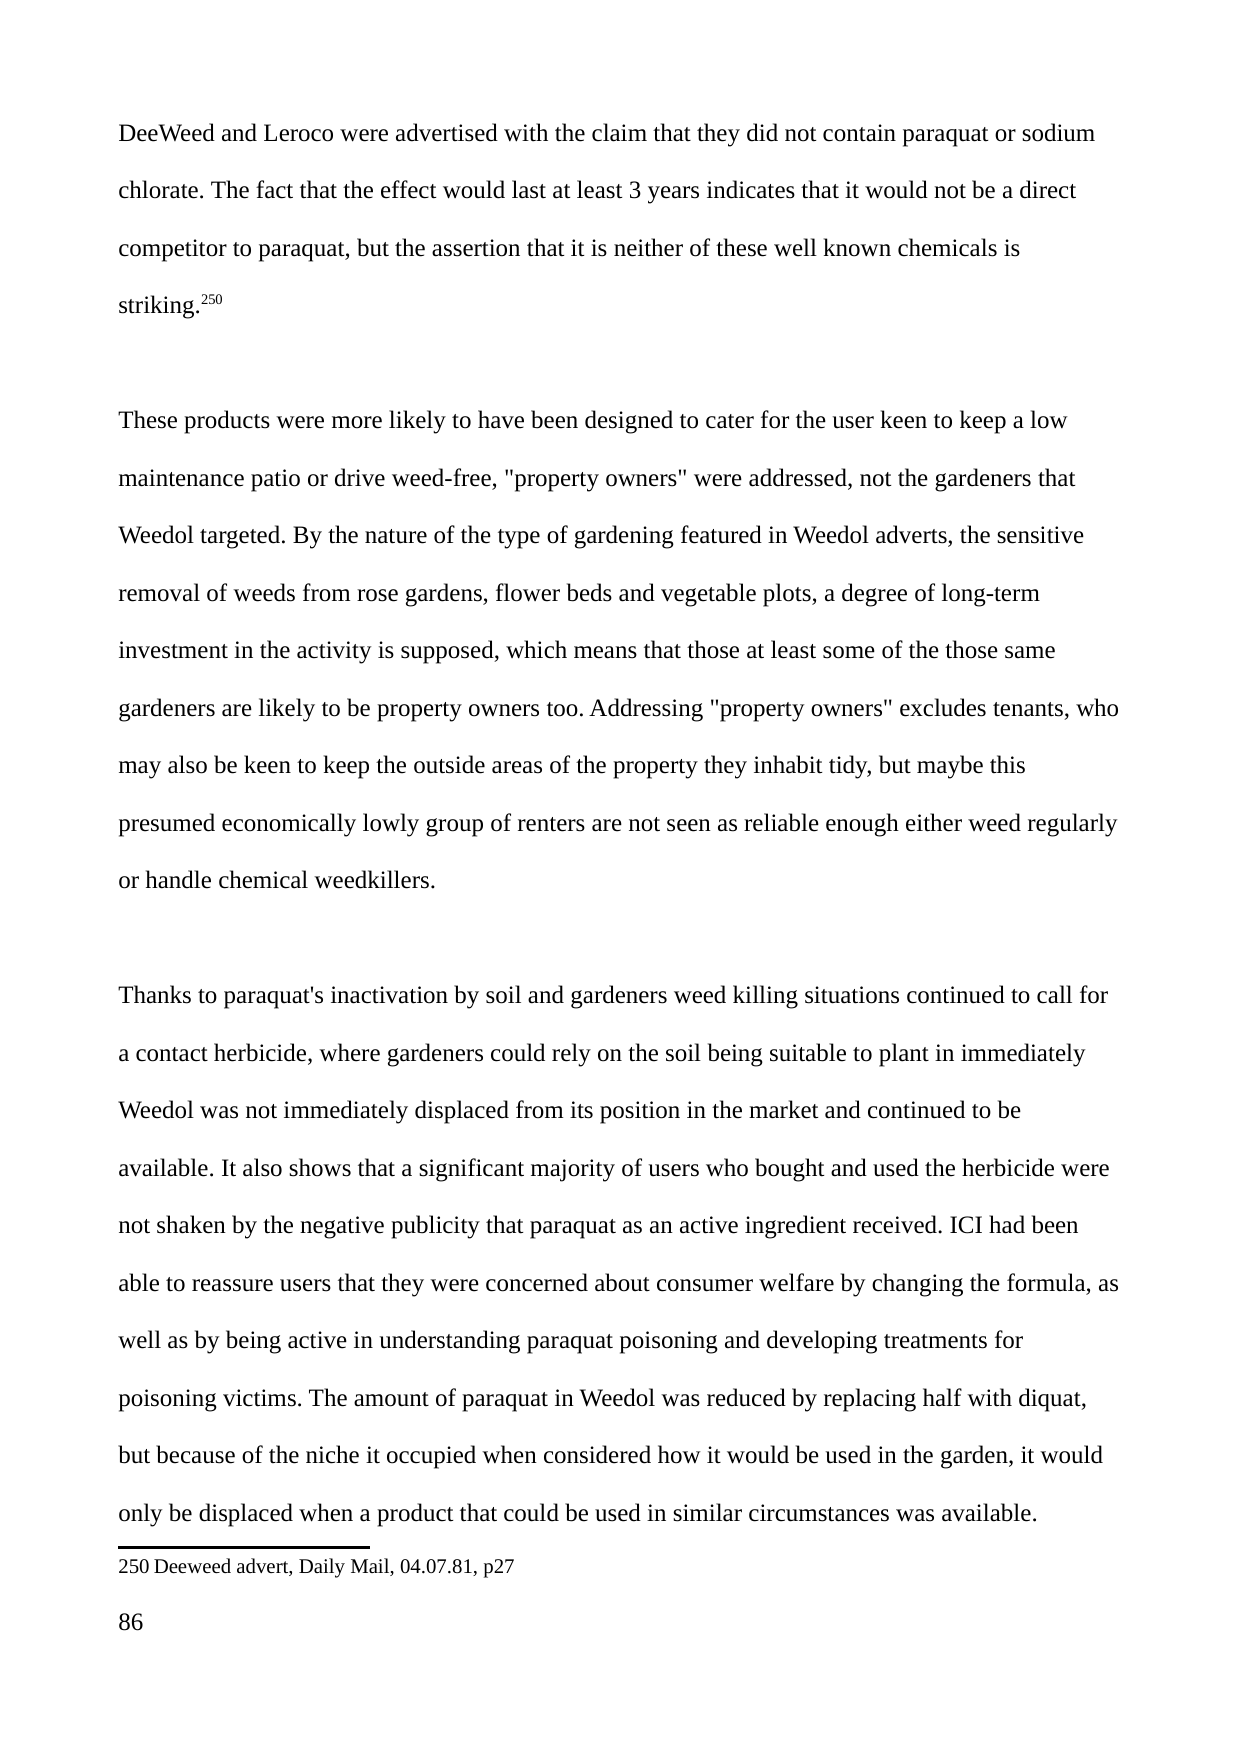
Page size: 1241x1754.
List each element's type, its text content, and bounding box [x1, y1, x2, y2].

text These products were more likely to have been designed to cater for the user keen to keep a low maintenance patio or drive weed-free, "property owners" were addressed, not the gardeners that Weedol targeted. By the nature of the type of gardening featured in Weedol adverts, the sensitive removal of weeds from rose gardens, flower beds and vegetable plots, a degree of long-term investment in the activity is supposed, which means that those at least some of the those same gardeners are likely to be property owners too. Addressing "property owners" excludes tenants, who may also be keen to keep the outside areas of the property they inhabit tidy, but maybe this presumed economically lowly group of renters are not seen as reliable enough either weed regularly or handle chemical weedkillers. [118, 406, 1122, 894]
text Thanks to paraquat's inactivation by soil and gardeners weed killing situations continued to call for a contact herbicide, where gardeners could rely on the soil being suitable to plant in immediately Weedol was not immediately displaced from its position in the market and continued to be available. It also shows that a significant majority of users who bought and used the herbicide were not shaken by the negative publicity that paraquat as an active ingredient received. ICI had been able to reassure users that they were concerned about consumer welfare by changing the formula, as well as by being active in understanding paraquat poisoning and developing treatments for poisoning victims. The amount of paraquat in Weedol was reduced by replacing half with diquat, but because of the niche it occupied when considered how it would be used in the garden, it would only be displaced when a product that could be used in similar circumstances was available. [118, 981, 1122, 1527]
text DeeWeed and Leroco were advertised with the claim that they did not contain paraquat or sodium chlorate. The fact that the effect would last at least 3 years indicates that it would not be a direct competitor to paraquat, but the assertion that it is neither of these well known chemicals is striking. [118, 118, 1122, 319]
text Deeweed advert, Daily Mail, 04.07.81, p27 [118, 1553, 1122, 1578]
